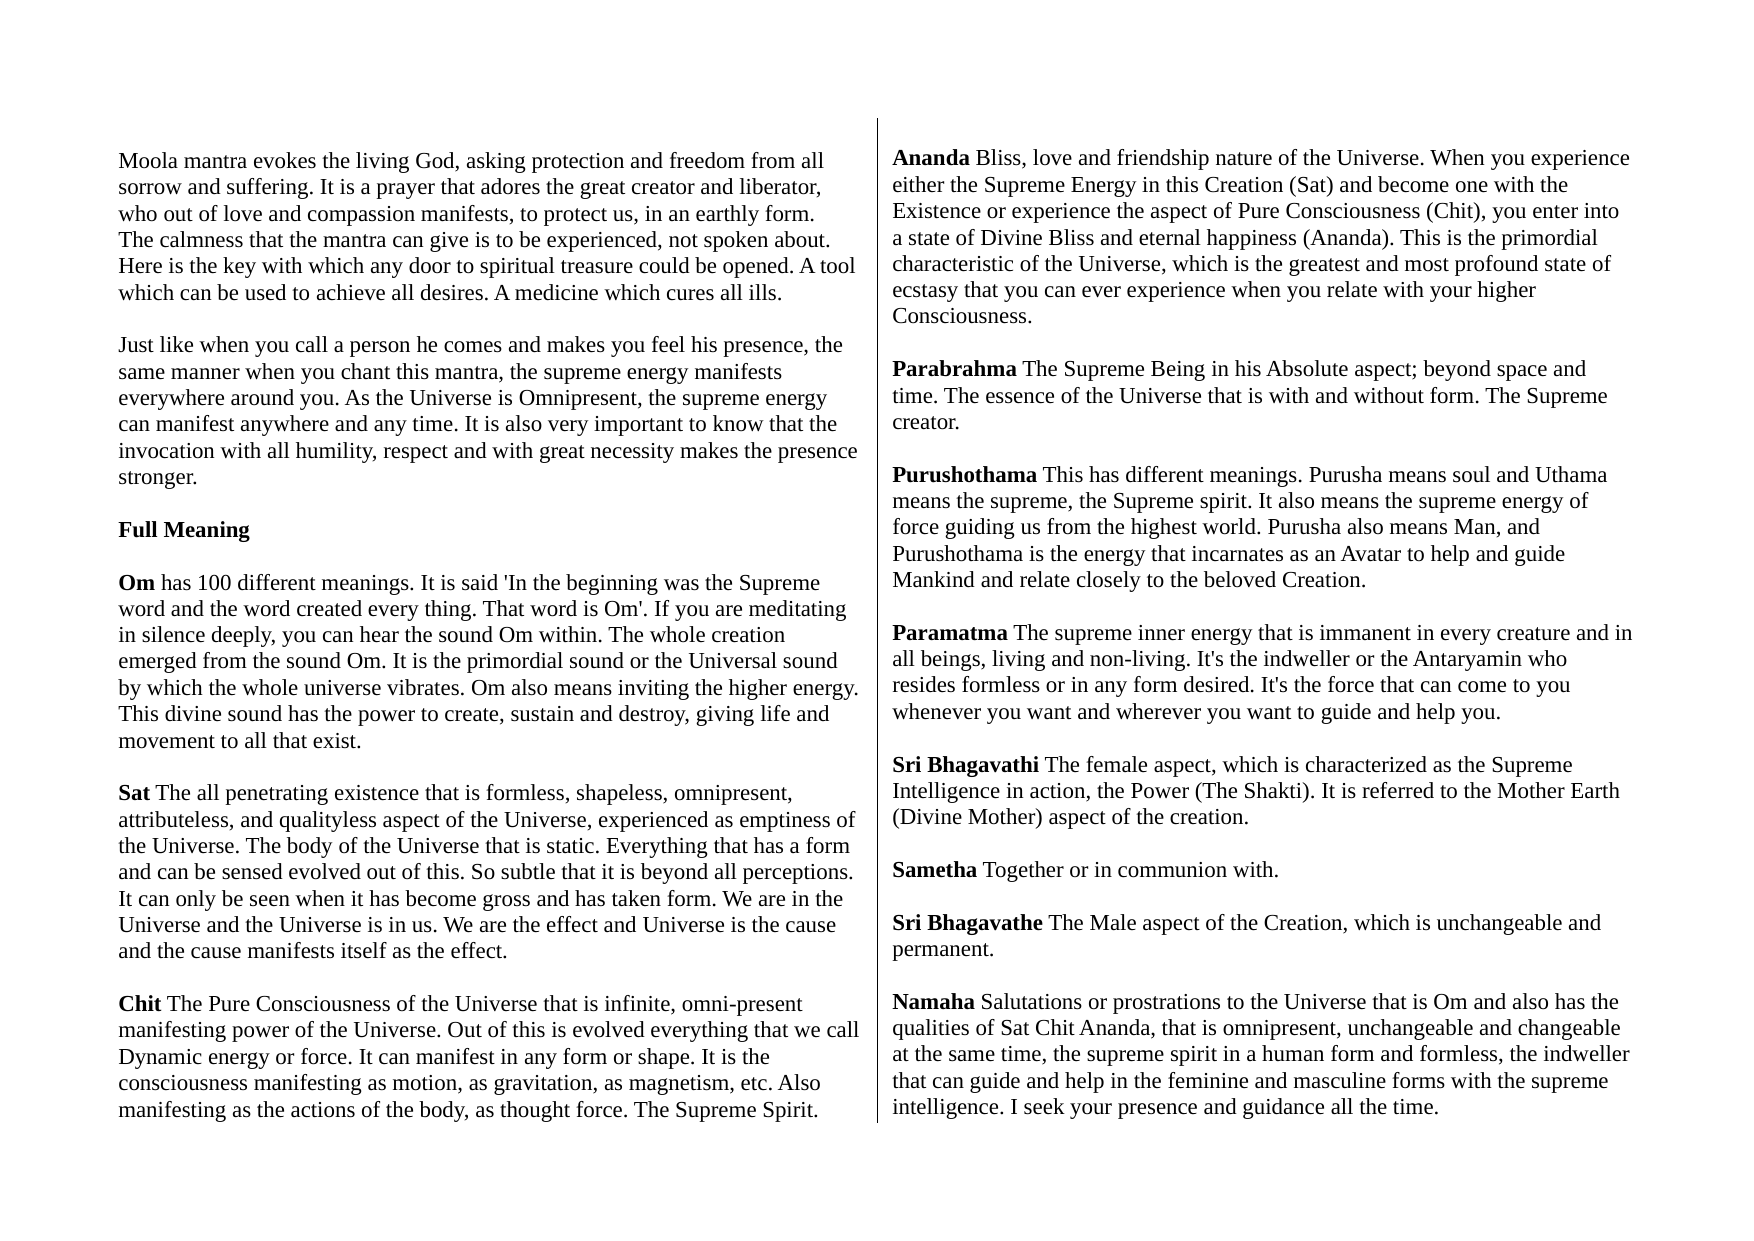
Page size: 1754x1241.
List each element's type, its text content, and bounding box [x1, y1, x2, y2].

text Moola mantra evokes the living God, asking protection and freedom from all sorrow and suffering. It is a prayer that adores the great creator and liberator, who out of love and compassion manifests, to protect us, in an earthly form. The calmness that the mantra can give is to be experienced, not spoken about. Here is the key with which any door to spiritual treasure could be opened. A tool which can be used to achieve all desires. A medicine which cures all ills. [118, 147, 862, 305]
text Ananda Bliss, love and friendship nature of the Universe. When you experience either the Supreme Energy in this Creation (Sat) and become one with the Existence or experience the aspect of Pure Consciousness (Chit), you enter into a state of Divine Bliss and eternal happiness (Ananda). This is the primordial characteristic of the Universe, which is the greatest and most profound state of ecstasy that you can ever experience when you relate with your higher Consciousness. [892, 144, 1636, 329]
text Parabrahma The Supreme Being in his Absolute aspect; beyond space and time. The essence of the Universe that is with and without form. The Supreme creator. [892, 355, 1636, 434]
text Full Meaning [118, 516, 862, 542]
text Sri Bhagavathe The Male aspect of the Creation, which is unchangeable and permanent. [892, 909, 1636, 961]
text Chit The Pure Consciousness of the Universe that is infinite, omni-present manifesting power of the Universe. Out of this is evolved everything that we call Dynamic energy or force. It can manifest in any form or shape. It is the consciousness manifesting as motion, as gravitation, as magnetism, etc. Also manifesting as the actions of the body, as thought force. The Supreme Spirit. [118, 990, 862, 1122]
text Sat The all penetrating existence that is formless, shapeless, omnipresent, attributeless, and qualityless aspect of the Universe, experienced as emptiness of the Universe. The body of the Universe that is static. Everything that has a form and can be sensed evolved out of this. So subtle that it is beyond all perceptions. It can only be seen when it has become gross and has taken form. We are in the Universe and the Universe is in us. We are the effect and Universe is the cause and the cause manifests itself as the effect. [118, 779, 862, 964]
text Sri Bhagavathi The female aspect, which is characterized as the Supreme Intelligence in action, the Power (The Shakti). It is referred to the Mother Earth (Divine Mother) aspect of the creation. [892, 751, 1636, 830]
text Purushothama This has different meanings. Purusha means soul and Uthama means the supreme, the Supreme spirit. It also means the supreme energy of force guiding us from the highest world. Purusha also means Man, and Purushothama is the energy that incarnates as an Avatar to help and guide Mankind and relate closely to the beloved Creation. [892, 461, 1636, 592]
text Just like when you call a person he comes and makes you feel his presence, the same manner when you chant this mantra, the supreme energy manifests everywhere around you. As the Universe is Omnipresent, the supreme energy can manifest anywhere and any time. It is also very important to know that the invocation with all humility, respect and with great necessity makes the presence stronger. [118, 331, 862, 489]
text Paramatma The supreme inner energy that is immanent in every creature and in all beings, living and non-living. It's the indweller or the Antaryamin who resides formless or in any form desired. It's the force that can come to you whenever you want and wherever you want to guide and help you. [892, 619, 1636, 724]
text Sametha Together or in communion with. [892, 856, 1636, 882]
text Namaha Salutations or prostrations to the Universe that is Om and also has the qualities of Sat Chit Ananda, that is omnipresent, unchangeable and changeable at the same time, the supreme spirit in a human form and formless, the indweller that can guide and help in the feminine and masculine forms with the supreme intelligence. I seek your presence and guidance all the time. [892, 988, 1636, 1119]
text Om has 100 different meanings. It is said 'In the beginning was the Supreme word and the word created every thing. That word is Om'. If you are meditating in silence deeply, you can hear the sound Om within. The whole creation emerged from the sound Om. It is the primordial sound or the Universal sound by which the whole universe vibrates. Om also means inviting the higher energy. This divine sound has the power to create, sustain and destroy, giving life and movement to all that exist. [118, 568, 862, 753]
